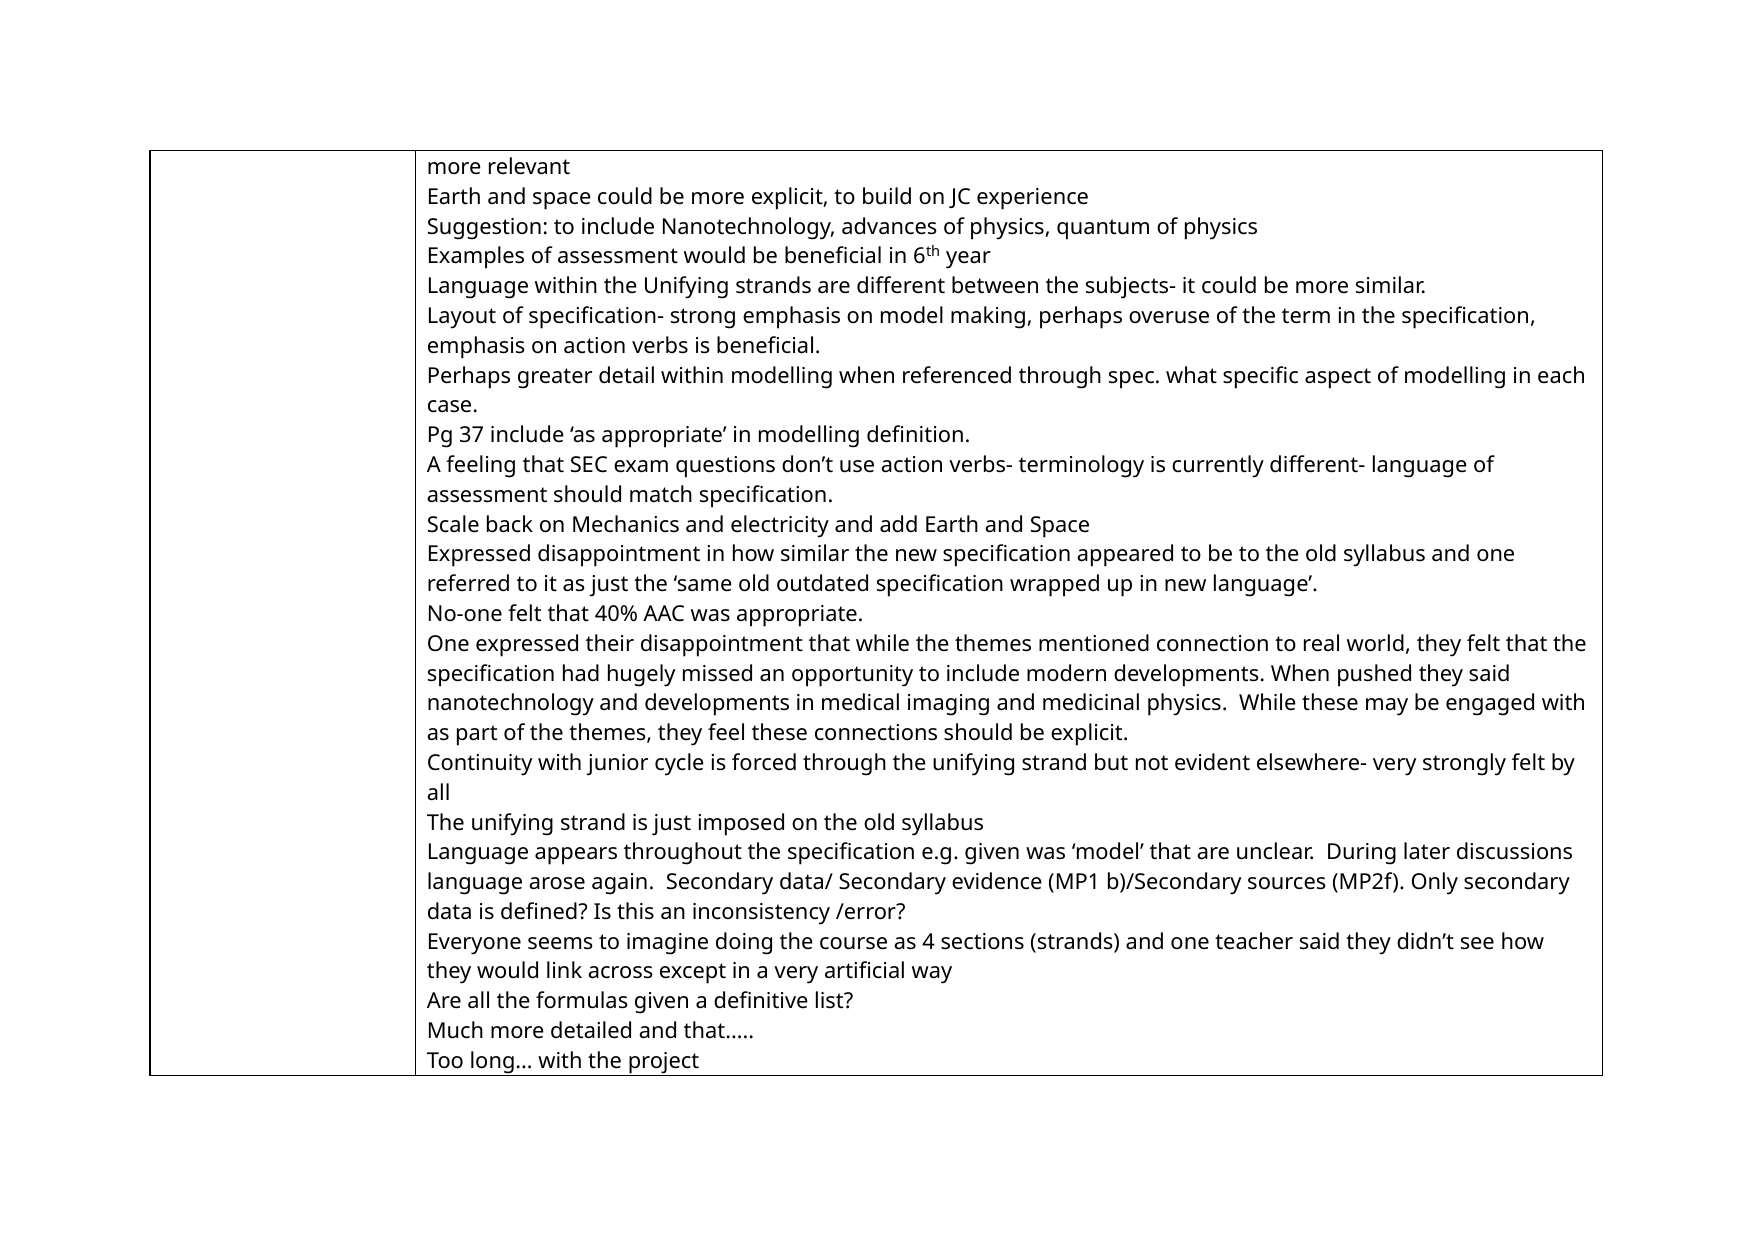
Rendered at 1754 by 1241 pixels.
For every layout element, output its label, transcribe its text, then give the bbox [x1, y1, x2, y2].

table_header [151, 151, 415, 1074]
table_header more relevant Earth and space could be more explicit, to build on JC experience Suggestion: to include Nanotechnology, advances of physics, quantum of physics Examples of assessment would be beneficial in 6th year Language within the Unifying strands are different between the subjects- it could be more similar. Layout of specification- strong emphasis on model making, perhaps overuse of the term in the specification, emphasis on action verbs is beneficial. Perhaps greater detail within modelling when referenced through spec. what specific aspect of modelling in each case. Pg 37 include ‘as appropriate’ in modelling definition. A feeling that SEC exam questions don’t use action verbs- terminology is currently different- language of assessment should match specification. Scale back on Mechanics and electricity and add Earth and Space Expressed disappointment in how similar the new specification appeared to be to the old syllabus and one referred to it as just the ‘same old outdated specification wrapped up in new language’. No-one felt that 40% AAC was appropriate. One expressed their disappointment that while the themes mentioned connection to real world, they felt that the specification had hugely missed an opportunity to include modern developments. When pushed they said nanotechnology and developments in medical imaging and medicinal physics. While these may be engaged with as part of the themes, they feel these connections should be explicit. Continuity with junior cycle is forced through the unifying strand but not evident elsewhere- very strongly felt by all The unifying strand is just imposed on the old syllabus Language appears throughout the specification e.g. given was ‘model’ that are unclear. During later discussions language arose again. Secondary data/ Secondary evidence (MP1 b)/Secondary sources (MP2f). Only secondary data is defined? Is this an inconsistency /error? Everyone seems to imagine doing the course as 4 sections (strands) and one teacher said they didn’t see how they would link across except in a very artificial way Are all the formulas given a definitive list? Much more detailed and that….. Too long… with the project [416, 151, 1602, 1074]
